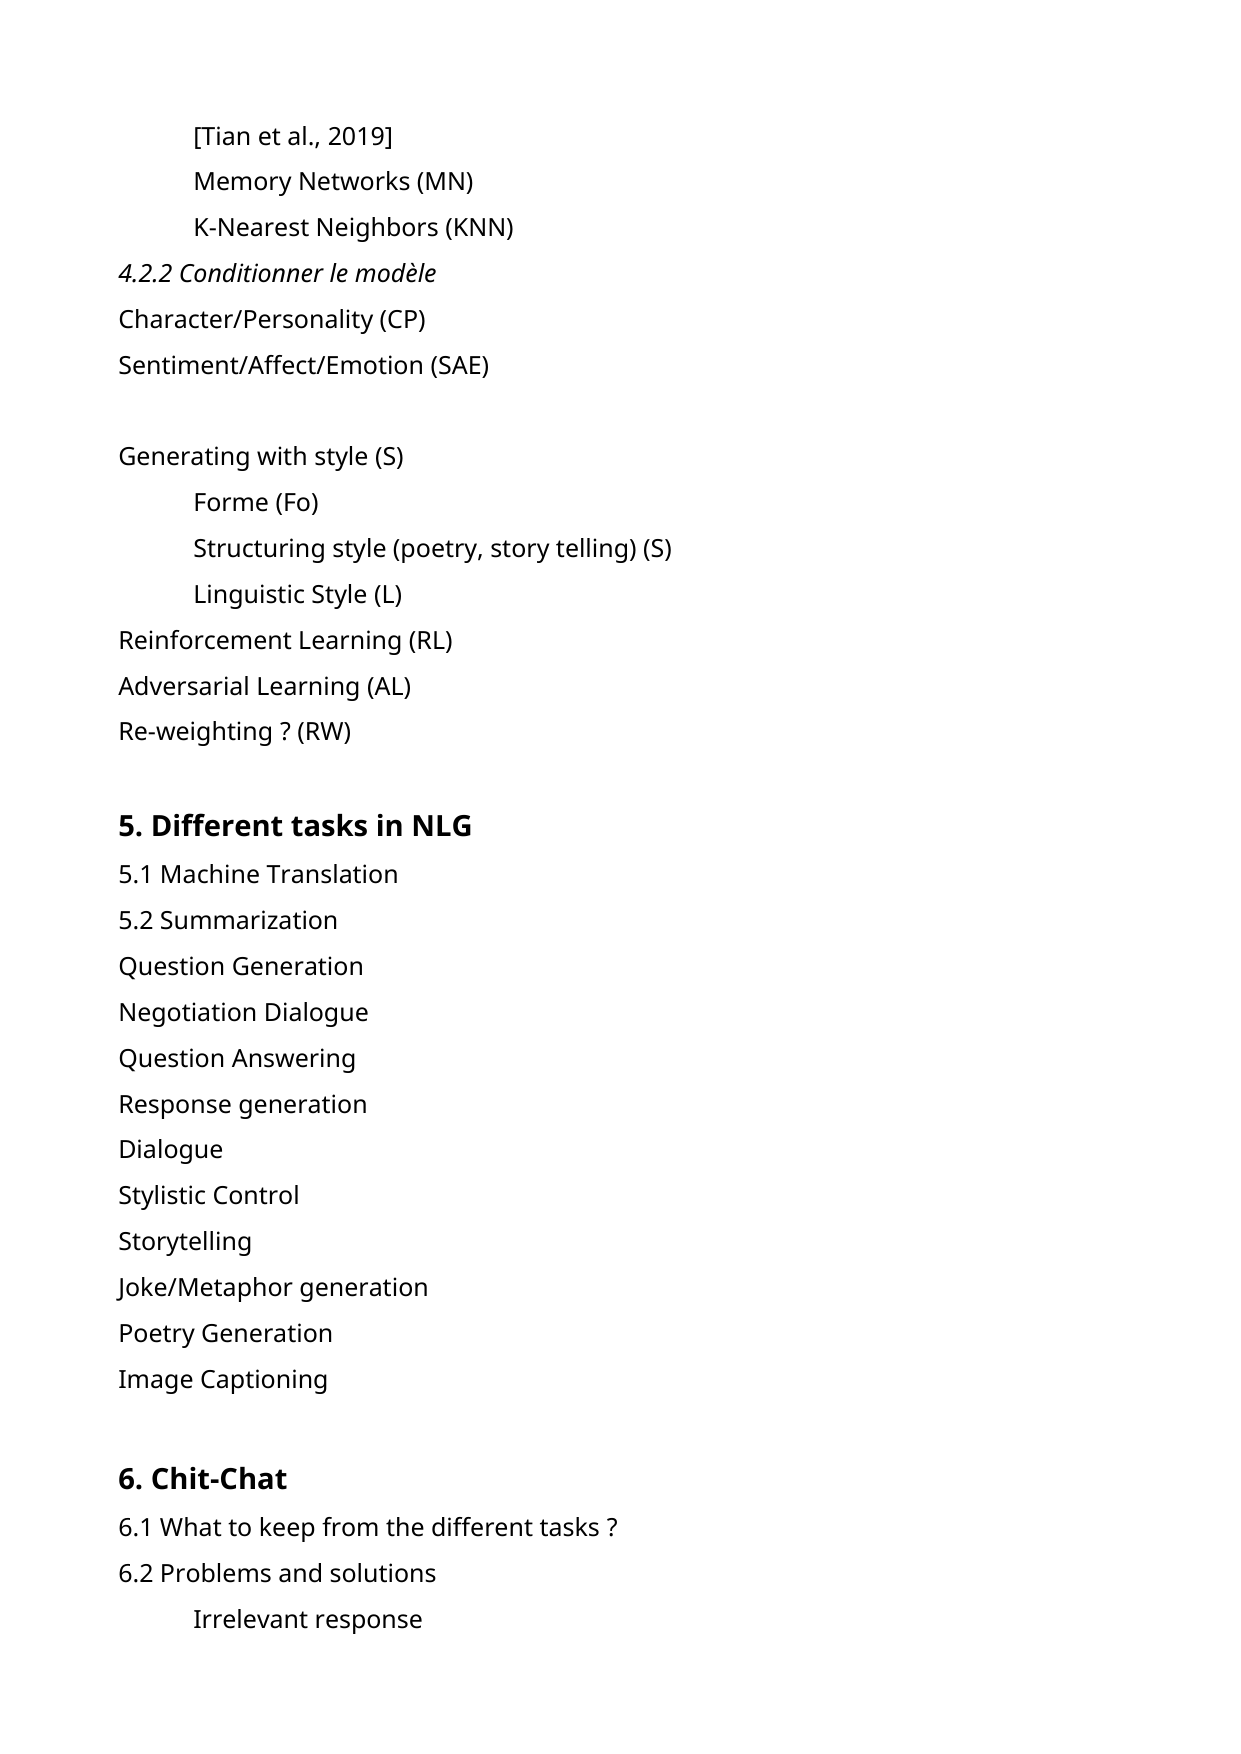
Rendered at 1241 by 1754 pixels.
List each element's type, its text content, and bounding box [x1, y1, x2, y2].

text Response generation [118, 1086, 1122, 1120]
text Sentiment/Affect/Emotion (SAE) [118, 347, 1122, 381]
text Question Answering [118, 1040, 1122, 1074]
text Structuring style (poetry, story telling) (S) [118, 531, 1122, 565]
text Stylistic Control [118, 1178, 1122, 1212]
text [Tian et al., 2019] [118, 118, 1122, 152]
text Question Generation [118, 949, 1122, 983]
text Memory Networks (MN) [118, 164, 1122, 198]
text Reinforcement Learning (RL) [118, 622, 1122, 656]
text Re-weighting ? (RW) [118, 714, 1122, 748]
text 6. Chit-Chat [118, 1458, 1122, 1498]
text Irrelevant response [118, 1602, 1122, 1636]
text Adversarial Learning (AL) [118, 668, 1122, 702]
text Dialogue [118, 1132, 1122, 1166]
text K-Nearest Neighbors (KNN) [118, 210, 1122, 244]
text 5. Different tasks in NLG [118, 806, 1122, 845]
text 6.2 Problems and solutions [118, 1556, 1122, 1590]
text Joke/Metaphor generation [118, 1269, 1122, 1304]
text Storytelling [118, 1224, 1122, 1258]
text Poetry Generation [118, 1315, 1122, 1349]
text Image Captioning [118, 1361, 1122, 1395]
text Forme (Fo) [118, 485, 1122, 519]
text Linguistic Style (L) [118, 576, 1122, 611]
text Negotiation Dialogue [118, 994, 1122, 1029]
text Generating with style (S) [118, 439, 1122, 473]
text 5.2 Summarization [118, 903, 1122, 937]
text Character/Personality (CP) [118, 301, 1122, 336]
text 6.1 What to keep from the different tasks ? [118, 1510, 1122, 1544]
text 5.1 Machine Translation [118, 857, 1122, 891]
text 4.2.2 Conditionner le modèle [118, 256, 1122, 290]
